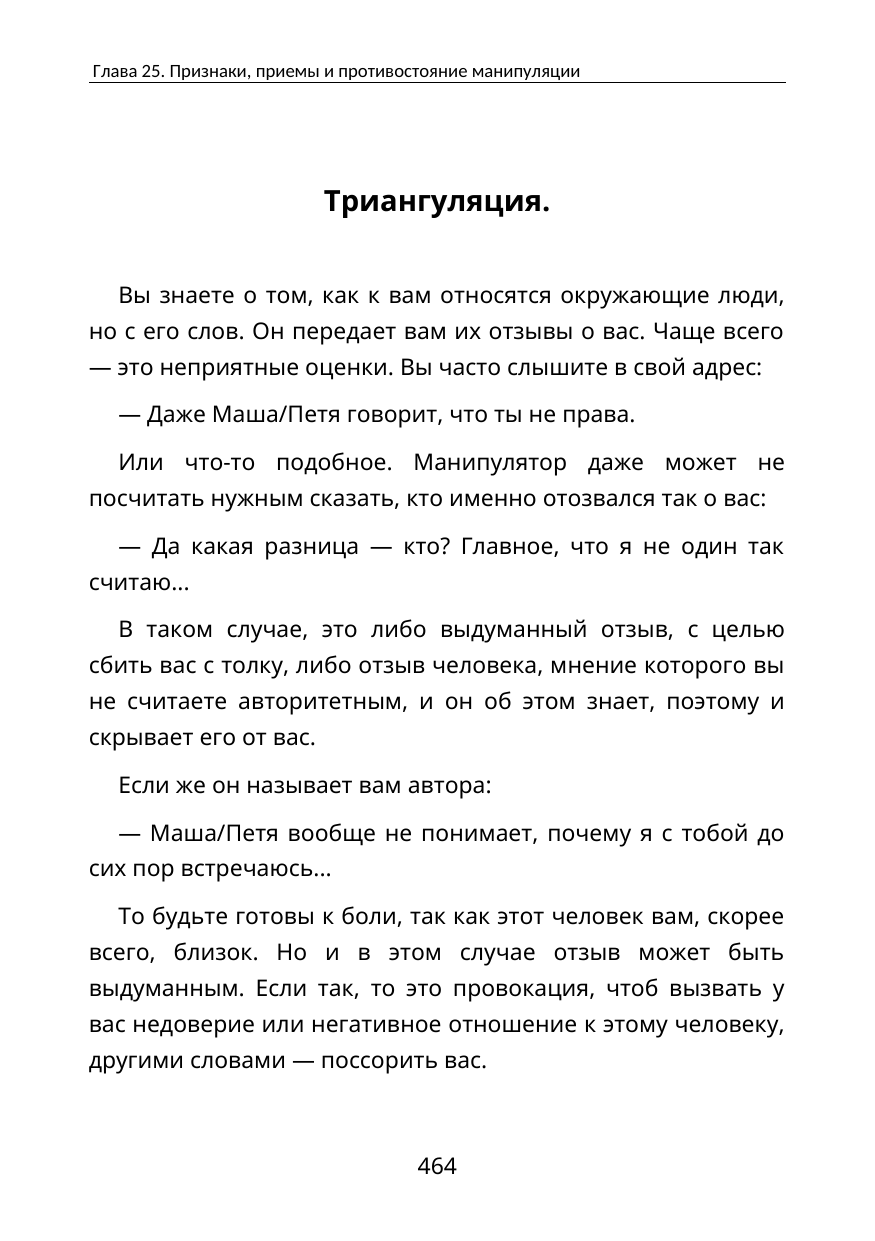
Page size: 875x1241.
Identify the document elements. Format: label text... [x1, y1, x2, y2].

text То будьте готовы к боли, так как этот человек вам, скорее всего, близок. Но и в этом случае отзыв может быть выдуманным. Если так, то это провокация, чтоб вызвать у вас недоверие или негативное отношение к этому человеку, другими словами — поссорить вас. [88, 900, 786, 1075]
text Если же он называет вам автора: [88, 769, 786, 800]
text Вы знаете о том, как к вам относятся окружающие люди, но с его слов. Он передает вам их отзывы о вас. Чаще всего — это неприятные оценки. Вы часто слышите в свой адрес: [88, 279, 786, 382]
subtitle Триангуляция. [88, 177, 786, 219]
text Или что-то подобное. Манипулятор даже может не посчитать нужным сказать, кто именно отозвался так о вас: [88, 446, 786, 513]
text В таком случае, это либо выдуманный отзыв, с целью сбить вас с толку, либо отзыв человека, мнение которого вы не считаете авторитетным, и он об этом знает, поэтому и скрывает его от вас. [88, 613, 786, 752]
text — Даже Маша/Петя говорит, что ты не права. [88, 398, 786, 429]
text — Маша/Петя вообще не понимает, почему я с тобой до сих пор встречаюсь... [88, 816, 786, 884]
text — Да какая разница — кто? Главное, что я не один так считаю... [88, 529, 786, 597]
